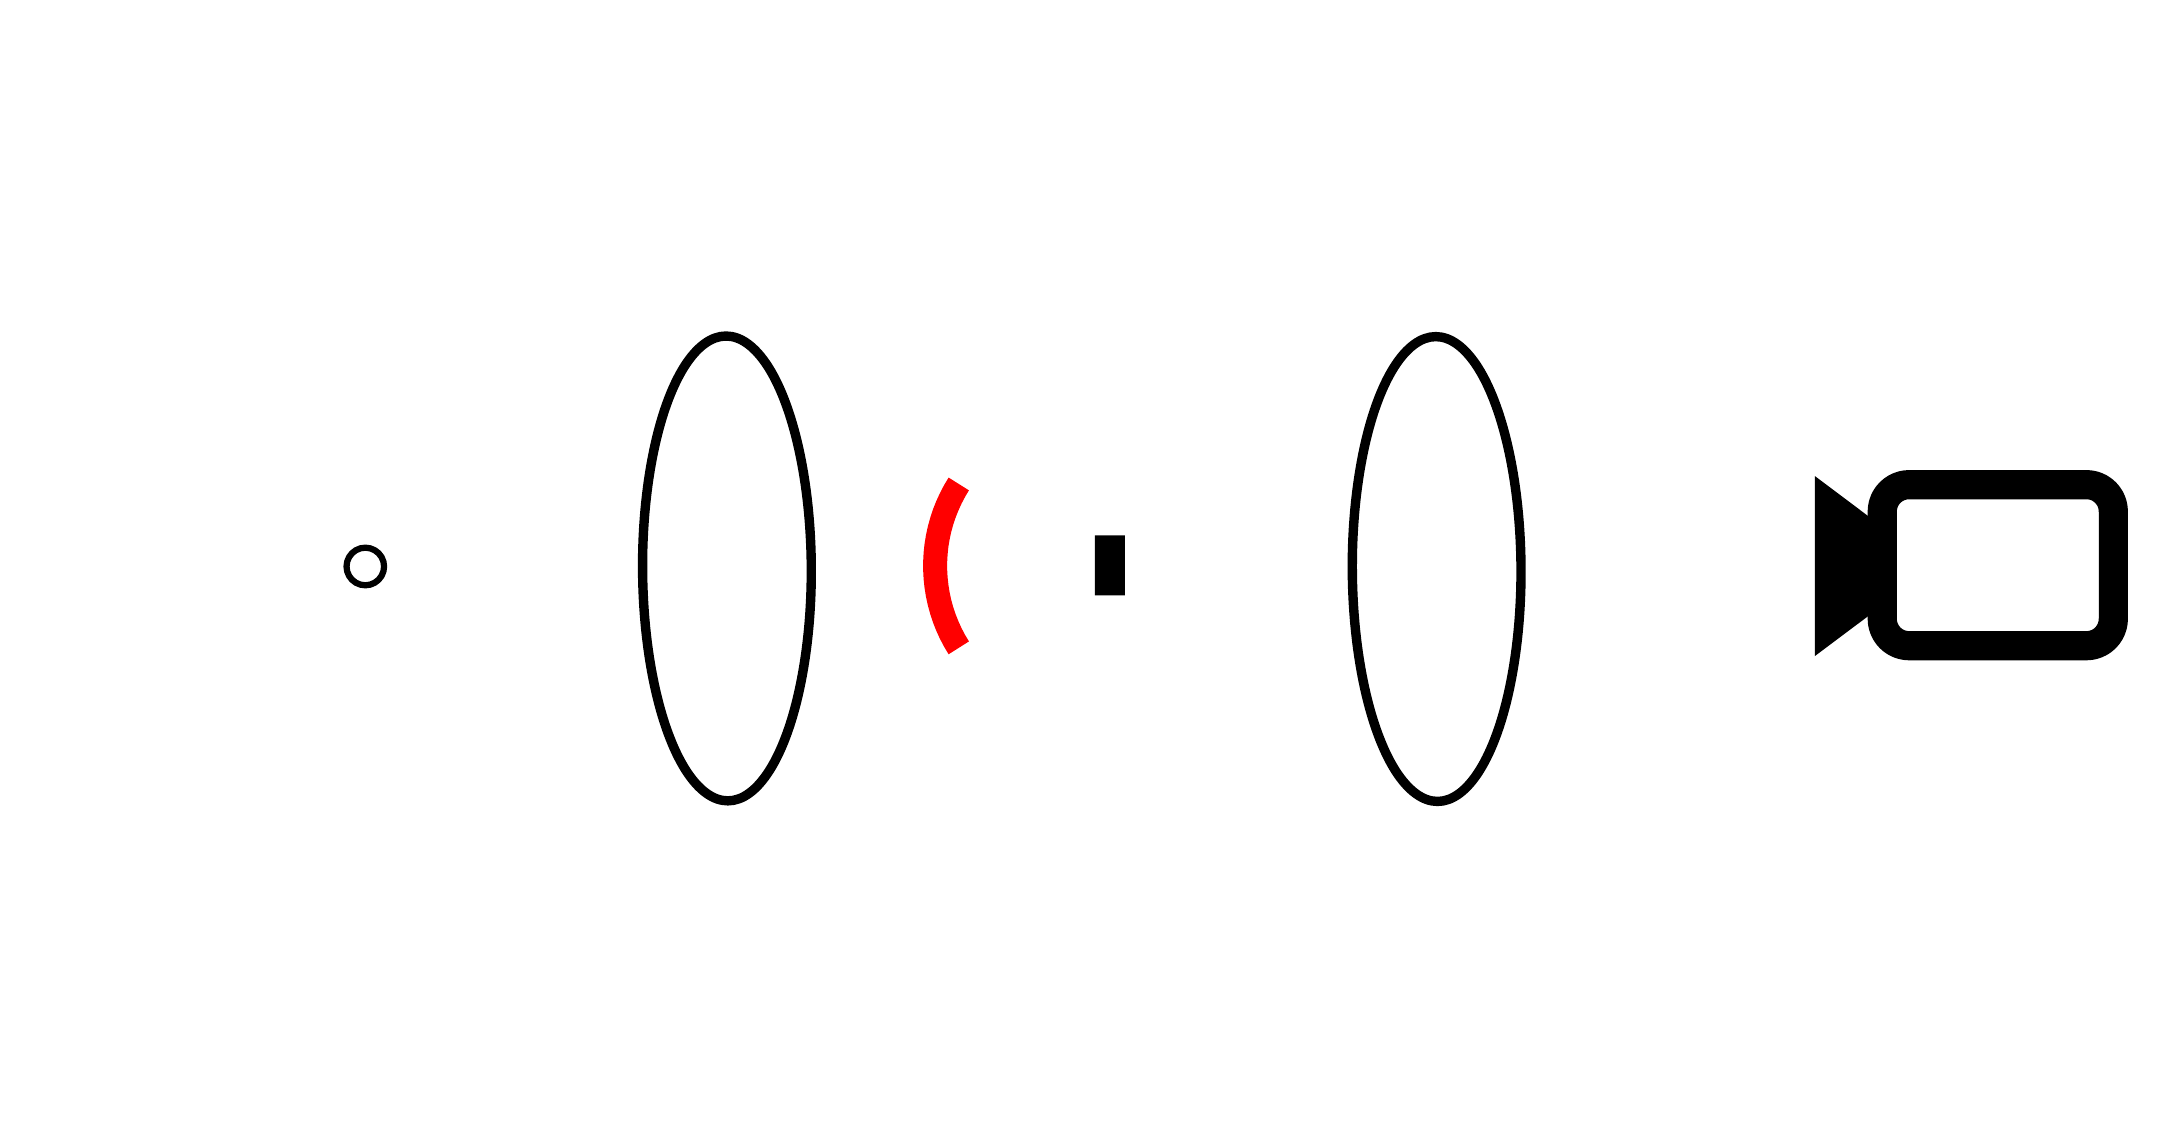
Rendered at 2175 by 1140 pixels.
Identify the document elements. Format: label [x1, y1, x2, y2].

text_box [642, 0, 1747, 1140]
text_box [1814, 476, 1875, 657]
text_box [1882, 484, 2114, 646]
